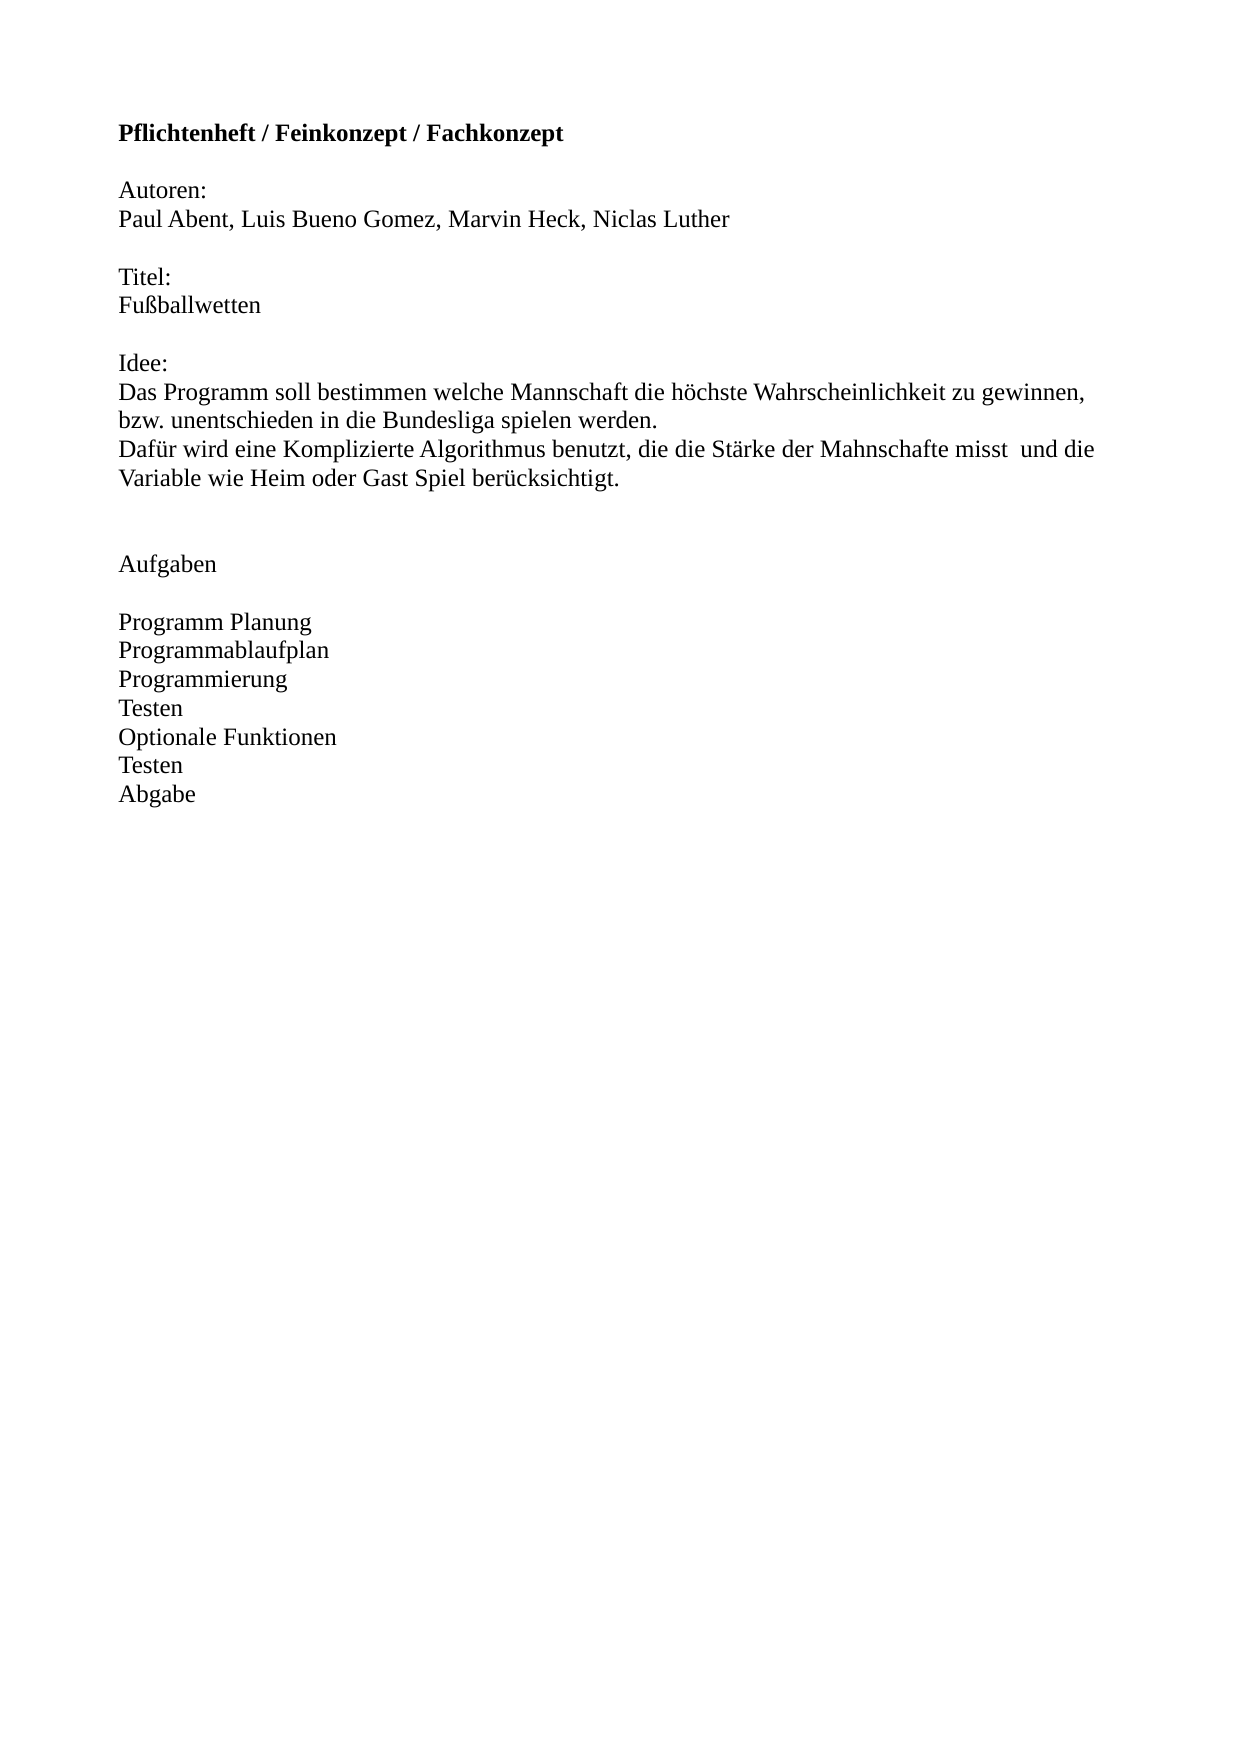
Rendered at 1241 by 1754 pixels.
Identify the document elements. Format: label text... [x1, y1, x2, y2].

text Paul Abent, Luis Bueno Gomez, Marvin Heck, Niclas Luther [118, 204, 1122, 233]
text Titel: [118, 262, 1122, 291]
text Dafür wird eine Komplizierte Algorithmus benutzt, die die Stärke der Mahnschafte misst und die Variable wie Heim oder Gast Spiel berücksichtigt. [118, 434, 1122, 492]
text Programm Planung [118, 607, 1122, 636]
text Programmierung [118, 664, 1122, 693]
text Pflichtenheft / Feinkonzept / Fachkonzept [118, 118, 1122, 147]
text Idee: [118, 348, 1122, 377]
text Fußballwetten [118, 291, 1122, 319]
text Optionale Funktionen [118, 722, 1122, 751]
text Das Programm soll bestimmen welche Mannschaft die höchste Wahrscheinlichkeit zu gewinnen, bzw. unentschieden in die Bundesliga spielen werden. [118, 377, 1122, 434]
text Programmablaufplan [118, 636, 1122, 664]
text Testen [118, 693, 1122, 722]
text Autoren: [118, 176, 1122, 204]
text Testen [118, 751, 1122, 779]
text Aufgaben [118, 549, 1122, 578]
text Abgabe [118, 779, 1122, 808]
